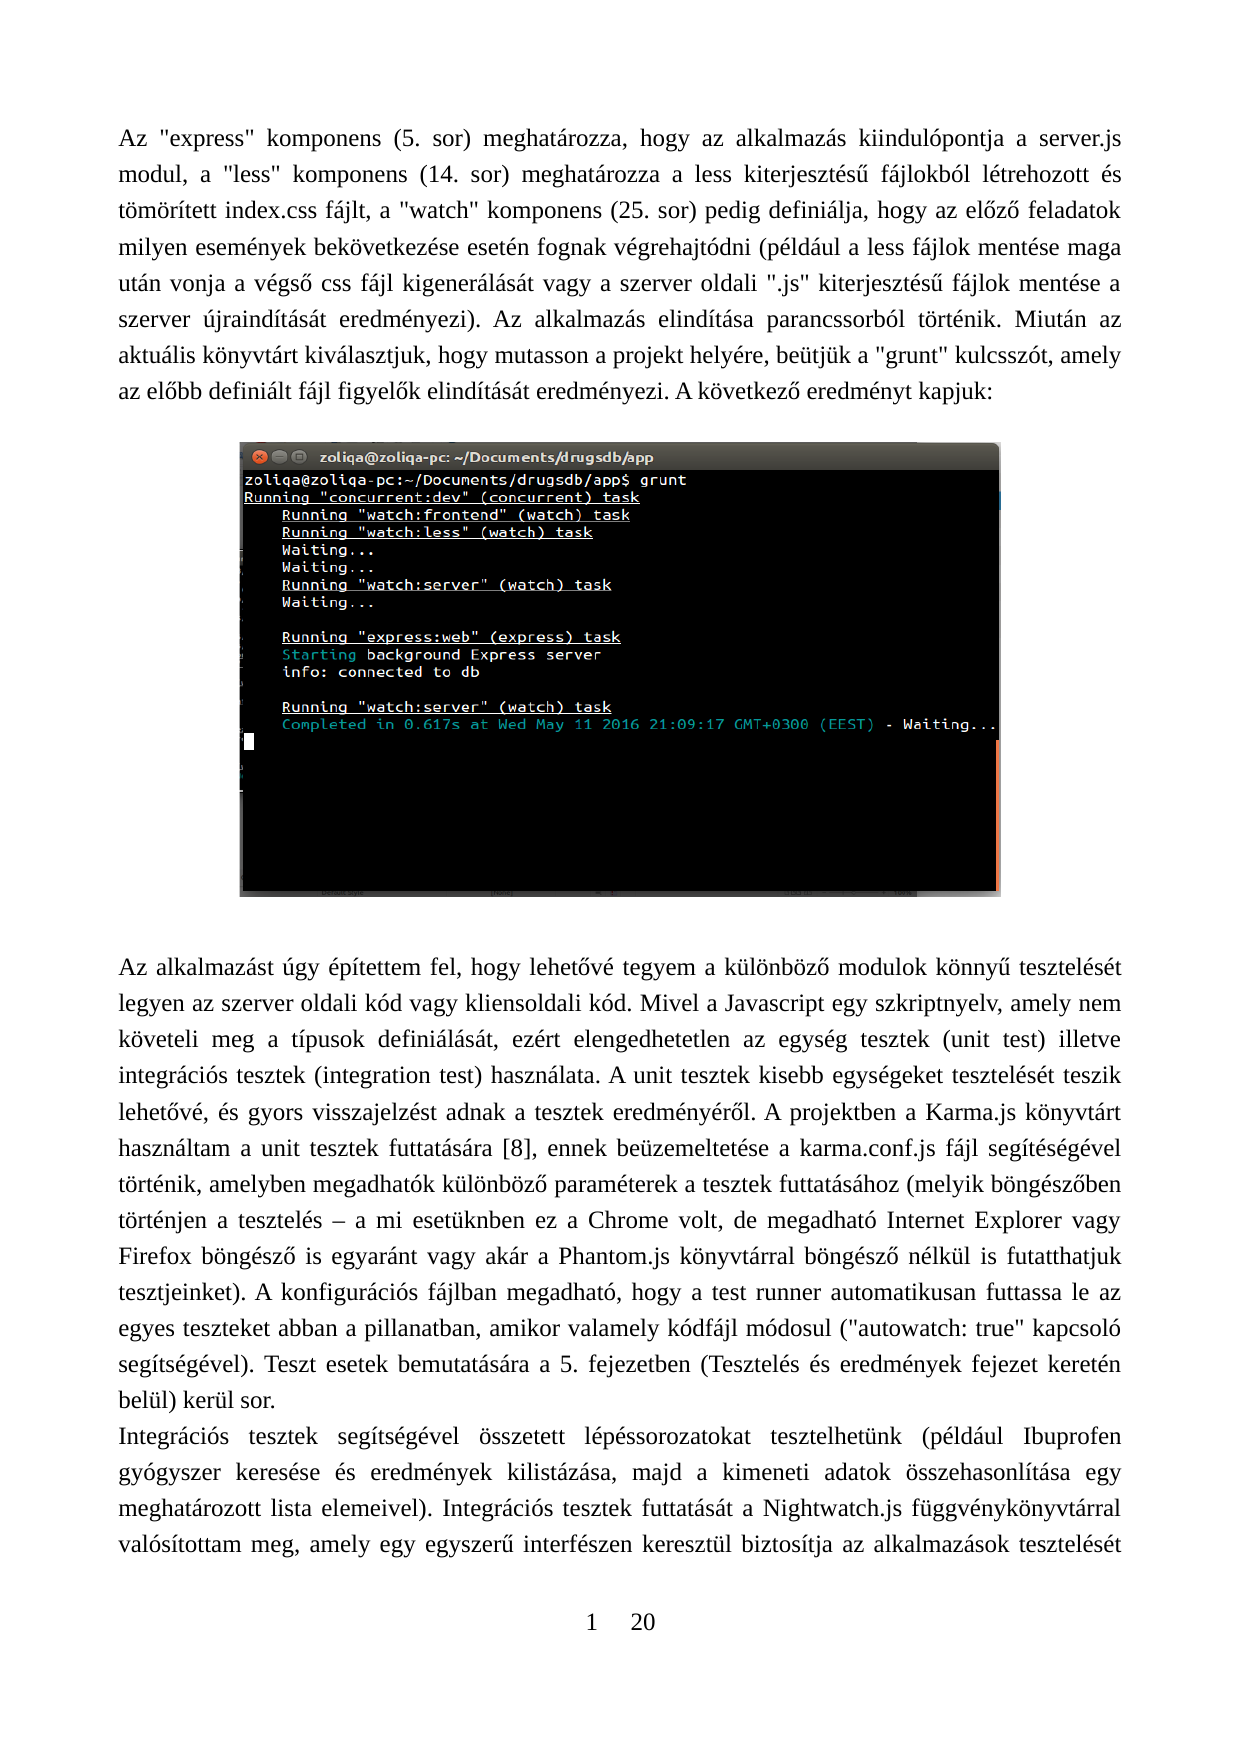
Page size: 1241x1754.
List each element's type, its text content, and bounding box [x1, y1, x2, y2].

subtitle Az "express" komponens (5. sor) meghatározza, hogy az alkalmazás kiindulópontja a server.js modul, a "less" komponens (14. sor) meghatározza a less kiterjesztésű fájlokból létrehozott és tömörített index.css fájlt, a "watch" komponens (25. sor) pedig definiálja, hogy az előző feladatok milyen események bekövetkezése esetén fognak végrehajtódni (például a less fájlok mentése maga után vonja a végső css fájl kigenerálását vagy a szerver oldali ".js" kiterjesztésű fájlok mentése a szerver újraindítását eredményezi). Az alkalmazás elindítása parancssorból történik. Miután az aktuális könyvtárt kiválasztjuk, hogy mutasson a projekt helyére, beütjük a "grunt" kulcsszót, amely az előbb definiált fájl figyelők elindítását eredményezi. A következő eredményt kapjuk: [118, 118, 1122, 406]
subtitle Integrációs tesztek segítségével összetett lépéssorozatokat tesztelhetünk (például Ibuprofen gyógyszer keresése és eredmények kilistázása, majd a kimeneti adatok összehasonlítása egy meghatározott lista elemeivel). Integrációs tesztek futtatását a Nightwatch.js függvénykönyvtárral valósítottam meg, amely egy egyszerű interfészen keresztül biztosítja az alkalmazások tesztelését [118, 1416, 1122, 1560]
picture [239, 442, 1001, 897]
subtitle Az alkalmazást úgy építettem fel, hogy lehetővé tegyem a különböző modulok könnyű tesztelését legyen az szerver oldali kód vagy kliensoldali kód. Mivel a Javascript egy szkriptnyelv, amely nem követeli meg a típusok definiálását, ezért elengedhetetlen az egység tesztek (unit test) illetve integrációs tesztek (integration test) használata. A unit tesztek kisebb egységeket tesztelését teszik lehetővé, és gyors visszajelzést adnak a tesztek eredményéről. A projektben a Karma.js könyvtárt használtam a unit tesztek futtatására [8], ennek beüzemeltetése a karma.conf.js fájl segítéségével történik, amelyben megadhatók különböző paraméterek a tesztek futtatásához (melyik böngészőben történjen a tesztelés – a mi esetüknben ez a Chrome volt, de megadható Internet Explorer vagy Firefox böngésző is egyaránt vagy akár a Phantom.js könyvtárral böngésző nélkül is futatthatjuk tesztjeinket). A konfigurációs fájlban megadható, hogy a test runner automatikusan futtassa le az egyes teszteket abban a pillanatban, amikor valamely kódfájl módosul ("autowatch: true" kapcsoló segítségével). Teszt esetek bemutatására a 5. fejezetben (Tesztelés és eredmények fejezet keretén belül) kerül sor. [118, 947, 1122, 1416]
